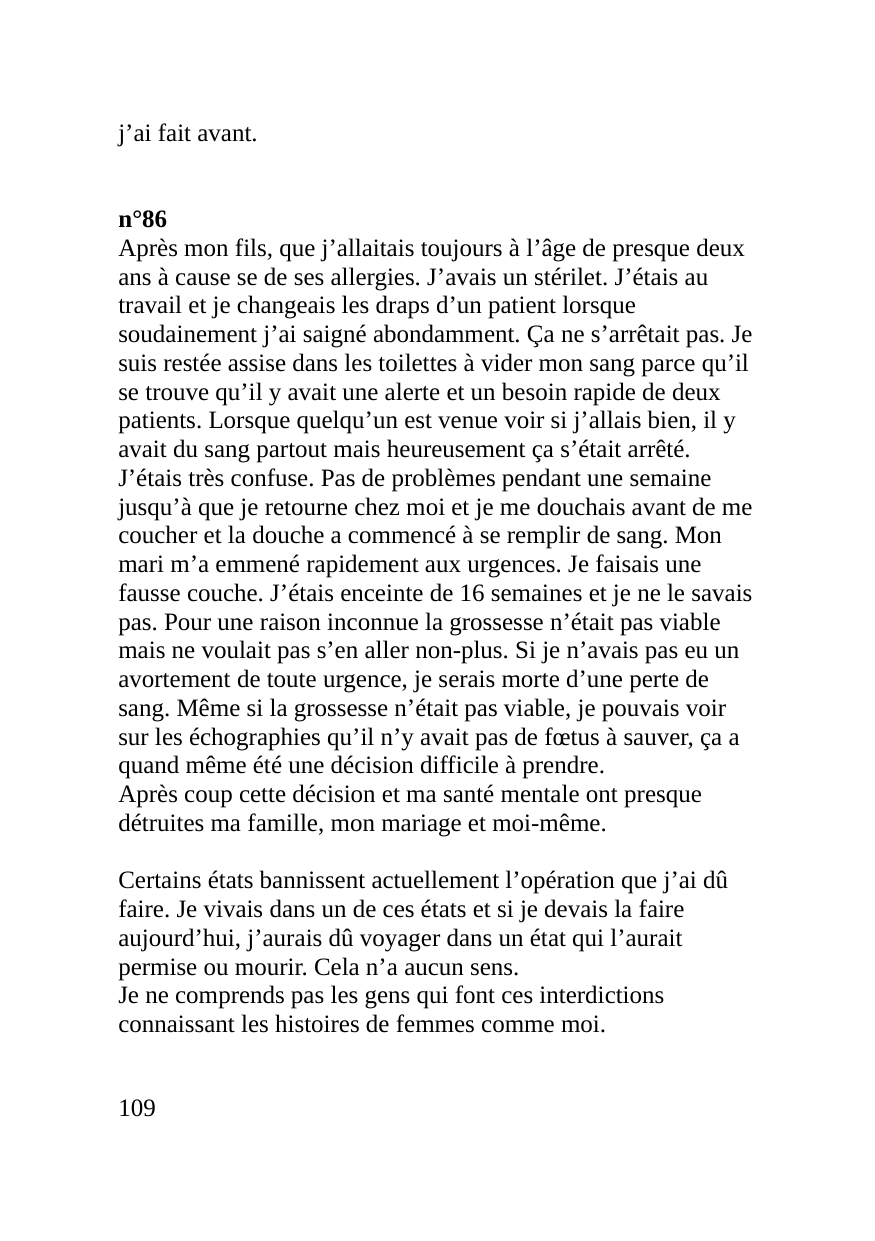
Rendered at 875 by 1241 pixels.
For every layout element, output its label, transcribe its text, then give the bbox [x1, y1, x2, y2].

text Je ne comprends pas les gens qui font ces interdictions connaissant les histoires de femmes comme moi. [118, 981, 756, 1038]
text j’ai fait avant. [118, 118, 756, 147]
text Certains états bannissent actuellement l’opération que j’ai dû faire. Je vivais dans un de ces états et si je devais la faire aujourd’hui, j’aurais dû voyager dans un état qui l’aurait permise ou mourir. Cela n’a aucun sens. [118, 866, 756, 981]
text n°86 [118, 204, 756, 233]
text Après coup cette décision et ma santé mentale ont presque détruites ma famille, mon mariage et moi-même. [118, 779, 756, 837]
text Après mon fils, que j’allaitais toujours à l’âge de presque deux ans à cause se de ses allergies. J’avais un stérilet. J’étais au travail et je changeais les draps d’un patient lorsque soudainement j’ai saigné abondamment. Ça ne s’arrêtait pas. Je suis restée assise dans les toilettes à vider mon sang parce qu’il se trouve qu’il y avait une alerte et un besoin rapide de deux patients. Lorsque quelqu’un est venue voir si j’allais bien, il y avait du sang partout mais heureusement ça s’était arrêté. J’étais très confuse. Pas de problèmes pendant une semaine jusqu’à que je retourne chez moi et je me douchais avant de me coucher et la douche a commencé à se remplir de sang. Mon mari m’a emmené rapidement aux urgences. Je faisais une fausse couche. J’étais enceinte de 16 semaines et je ne le savais pas. Pour une raison inconnue la grossesse n’était pas viable mais ne voulait pas s’en aller non-plus. Si je n’avais pas eu un avortement de toute urgence, je serais morte d’une perte de sang. Même si la grossesse n’était pas viable, je pouvais voir sur les échographies qu’il n’y avait pas de fœtus à sauver, ça a quand même été une décision difficile à prendre. [118, 233, 756, 779]
